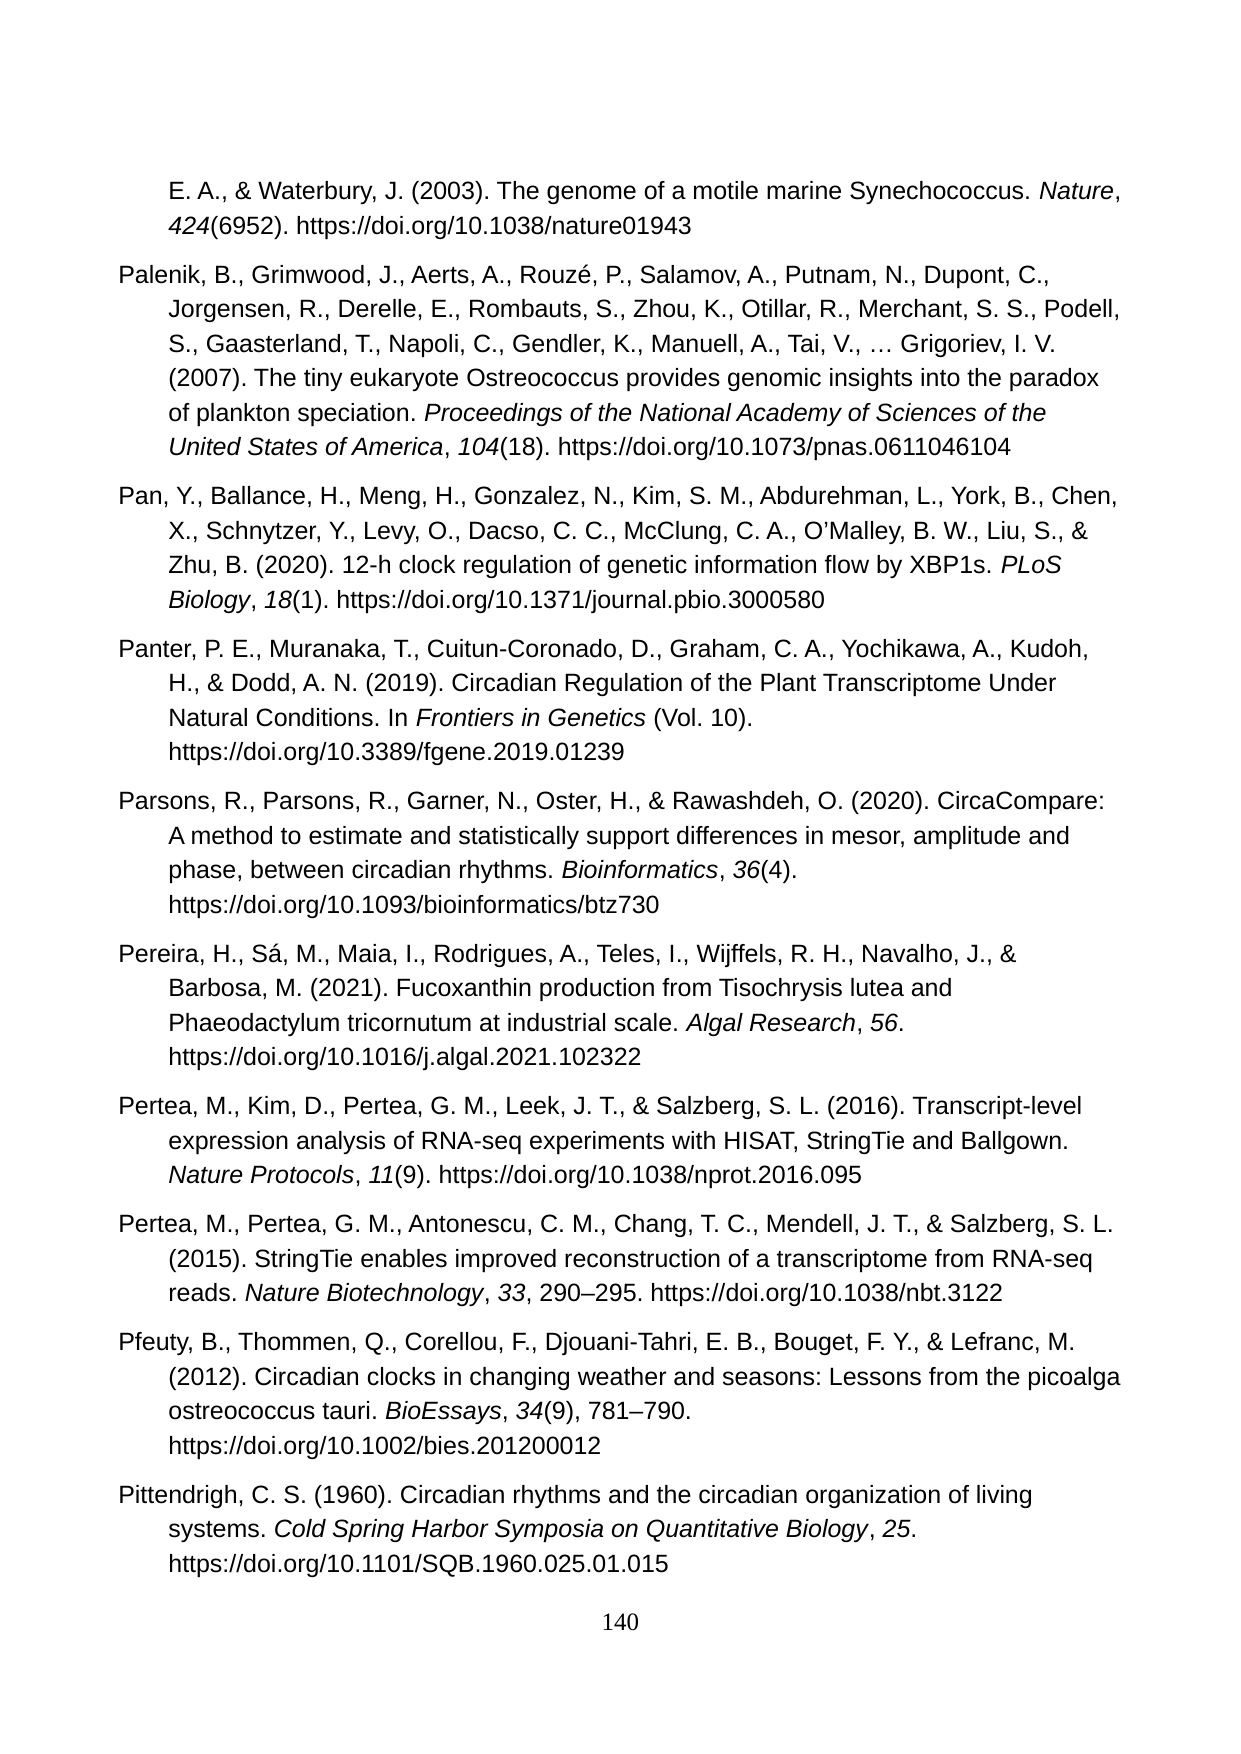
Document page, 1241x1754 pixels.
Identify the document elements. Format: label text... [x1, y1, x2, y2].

text E. A., & Waterbury, J. (2003). The genome of a motile marine Synechococcus. Nature, 424(6952). https://doi.org/10.1038/nature01943 [118, 176, 1122, 239]
text Pereira, H., Sá, M., Maia, I., Rodrigues, A., Teles, I., Wijffels, R. H., Navalho, J., & Barbosa, M. (2021). Fucoxanthin production from Tisochrysis lutea and Phaeodactylum tricornutum at industrial scale. Algal Research, 56. https://doi.org/10.1016/j.algal.2021.102322 [118, 939, 1122, 1071]
text Pfeuty, B., Thommen, Q., Corellou, F., Djouani-Tahri, E. B., Bouget, F. Y., & Lefranc, M. (2012). Circadian clocks in changing weather and seasons: Lessons from the picoalga ostreococcus tauri. BioEssays, 34(9), 781–790. https://doi.org/10.1002/bies.201200012 [118, 1327, 1122, 1459]
text Pan, Y., Ballance, H., Meng, H., Gonzalez, N., Kim, S. M., Abdurehman, L., York, B., Chen, X., Schnytzer, Y., Levy, O., Dacso, C. C., McClung, C. A., O’Malley, B. W., Liu, S., & Zhu, B. (2020). 12-h clock regulation of genetic information flow by XBP1s. PLoS Biology, 18(1). https://doi.org/10.1371/journal.pbio.3000580 [118, 481, 1122, 613]
text Pertea, M., Kim, D., Pertea, G. M., Leek, J. T., & Salzberg, S. L. (2016). Transcript-level expression analysis of RNA-seq experiments with HISAT, StringTie and Ballgown. Nature Protocols, 11(9). https://doi.org/10.1038/nprot.2016.095 [118, 1091, 1122, 1189]
text Parsons, R., Parsons, R., Garner, N., Oster, H., & Rawashdeh, O. (2020). CircaCompare: A method to estimate and statistically support differences in mesor, amplitude and phase, between circadian rhythms. Bioinformatics, 36(4). https://doi.org/10.1093/bioinformatics/btz730 [118, 786, 1122, 918]
text Palenik, B., Grimwood, J., Aerts, A., Rouzé, P., Salamov, A., Putnam, N., Dupont, C., Jorgensen, R., Derelle, E., Rombauts, S., Zhou, K., Otillar, R., Merchant, S. S., Podell, S., Gaasterland, T., Napoli, C., Gendler, K., Manuell, A., Tai, V., … Grigoriev, I. V. (2007). The tiny eukaryote Ostreococcus provides genomic insights into the paradox of plankton speciation. Proceedings of the National Academy of Sciences of the United States of America, 104(18). https://doi.org/10.1073/pnas.0611046104 [118, 260, 1122, 461]
text Pertea, M., Pertea, G. M., Antonescu, C. M., Chang, T. C., Mendell, J. T., & Salzberg, S. L. (2015). StringTie enables improved reconstruction of a transcriptome from RNA-seq reads. Nature Biotechnology, 33, 290–295. https://doi.org/10.1038/nbt.3122 [118, 1209, 1122, 1307]
text Panter, P. E., Muranaka, T., Cuitun-Coronado, D., Graham, C. A., Yochikawa, A., Kudoh, H., & Dodd, A. N. (2019). Circadian Regulation of the Plant Transcriptome Under Natural Conditions. In Frontiers in Genetics (Vol. 10). https://doi.org/10.3389/fgene.2019.01239 [118, 634, 1122, 766]
text Pittendrigh, C. S. (1960). Circadian rhythms and the circadian organization of living systems. Cold Spring Harbor Symposia on Quantitative Biology, 25. https://doi.org/10.1101/SQB.1960.025.01.015 [118, 1480, 1122, 1578]
